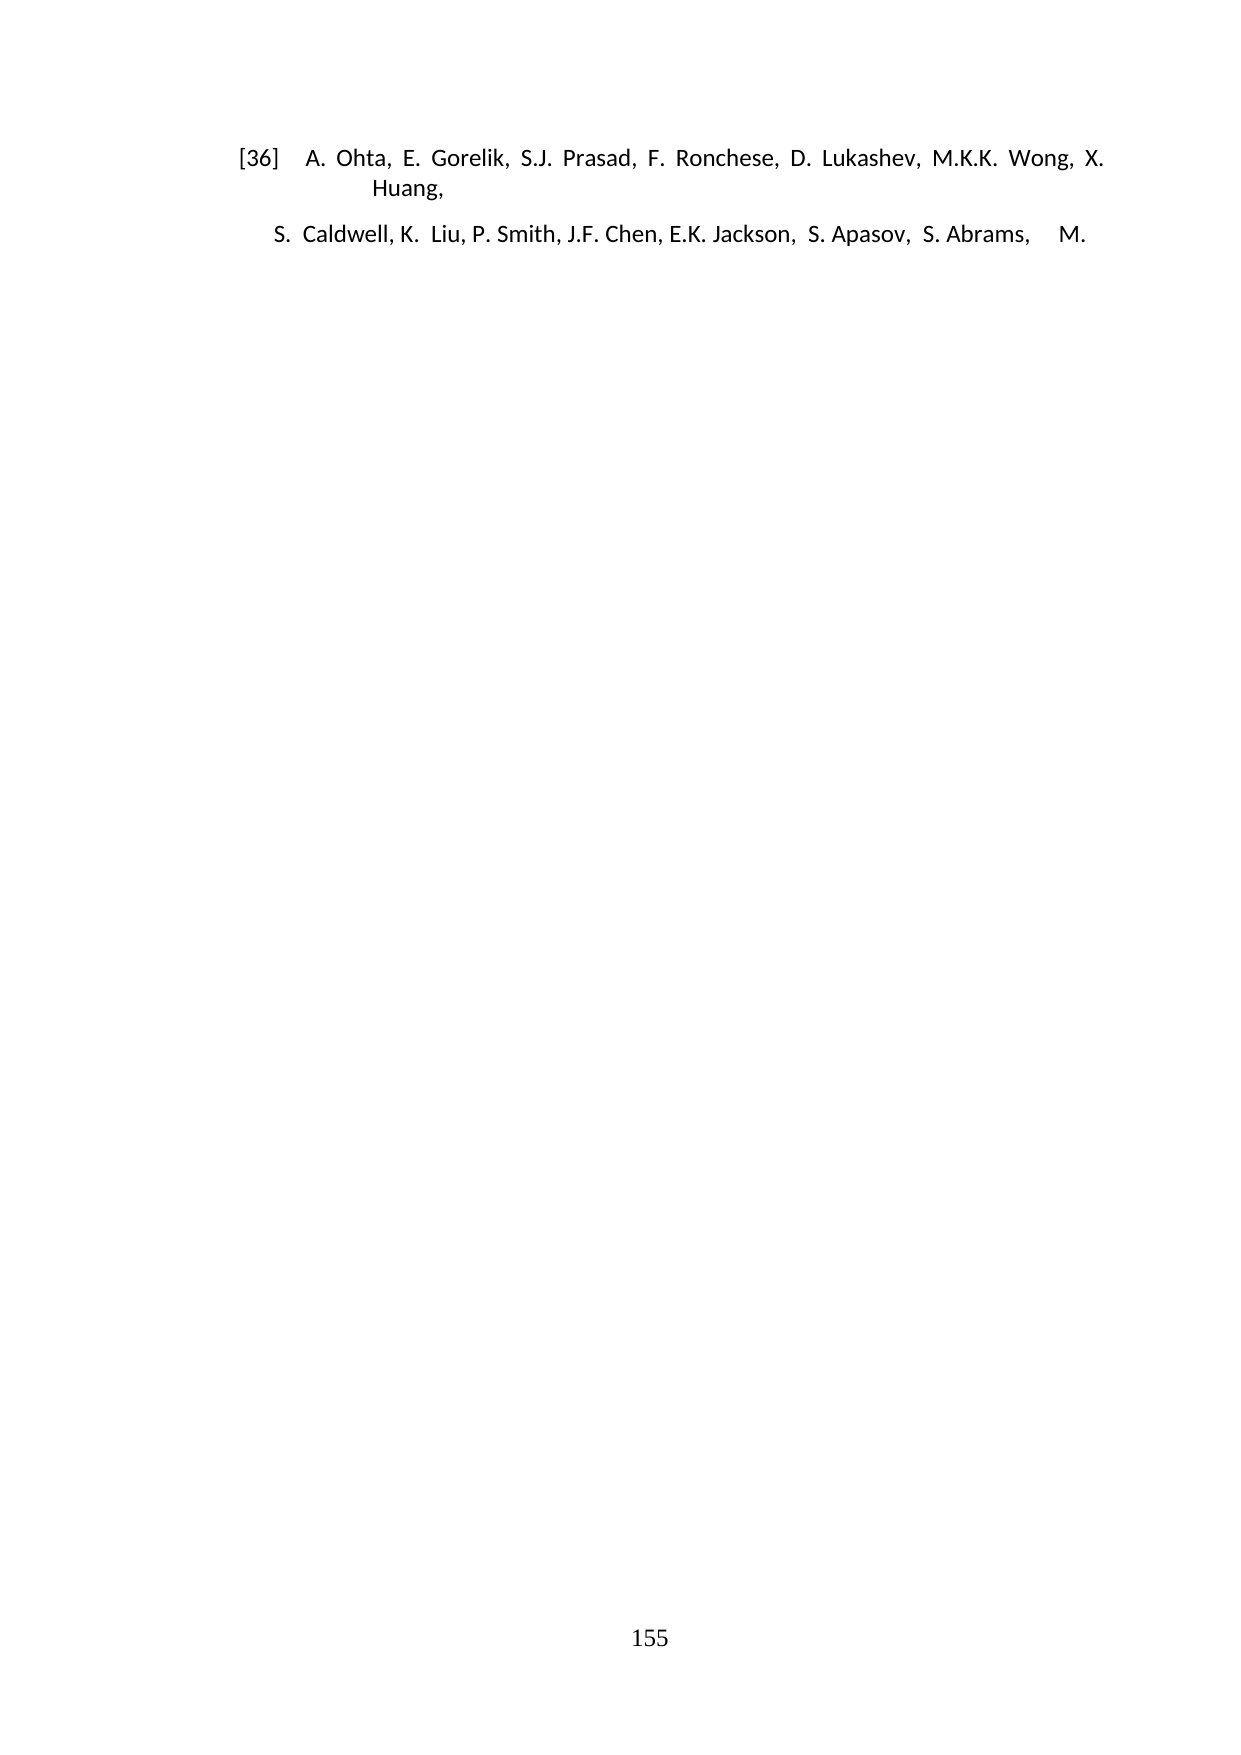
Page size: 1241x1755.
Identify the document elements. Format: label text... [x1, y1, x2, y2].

list A. Ohta, E. Gorelik, S.J. Prasad, F. Ronchese, D. Lukashev, M.K.K. Wong, X. Huang, [238, 142, 1105, 203]
text S. Caldwell, K. Liu, P. Smith, J.F. Chen, E.K. Jackson, S. Apasov, S. Abrams, M. [273, 218, 1105, 248]
